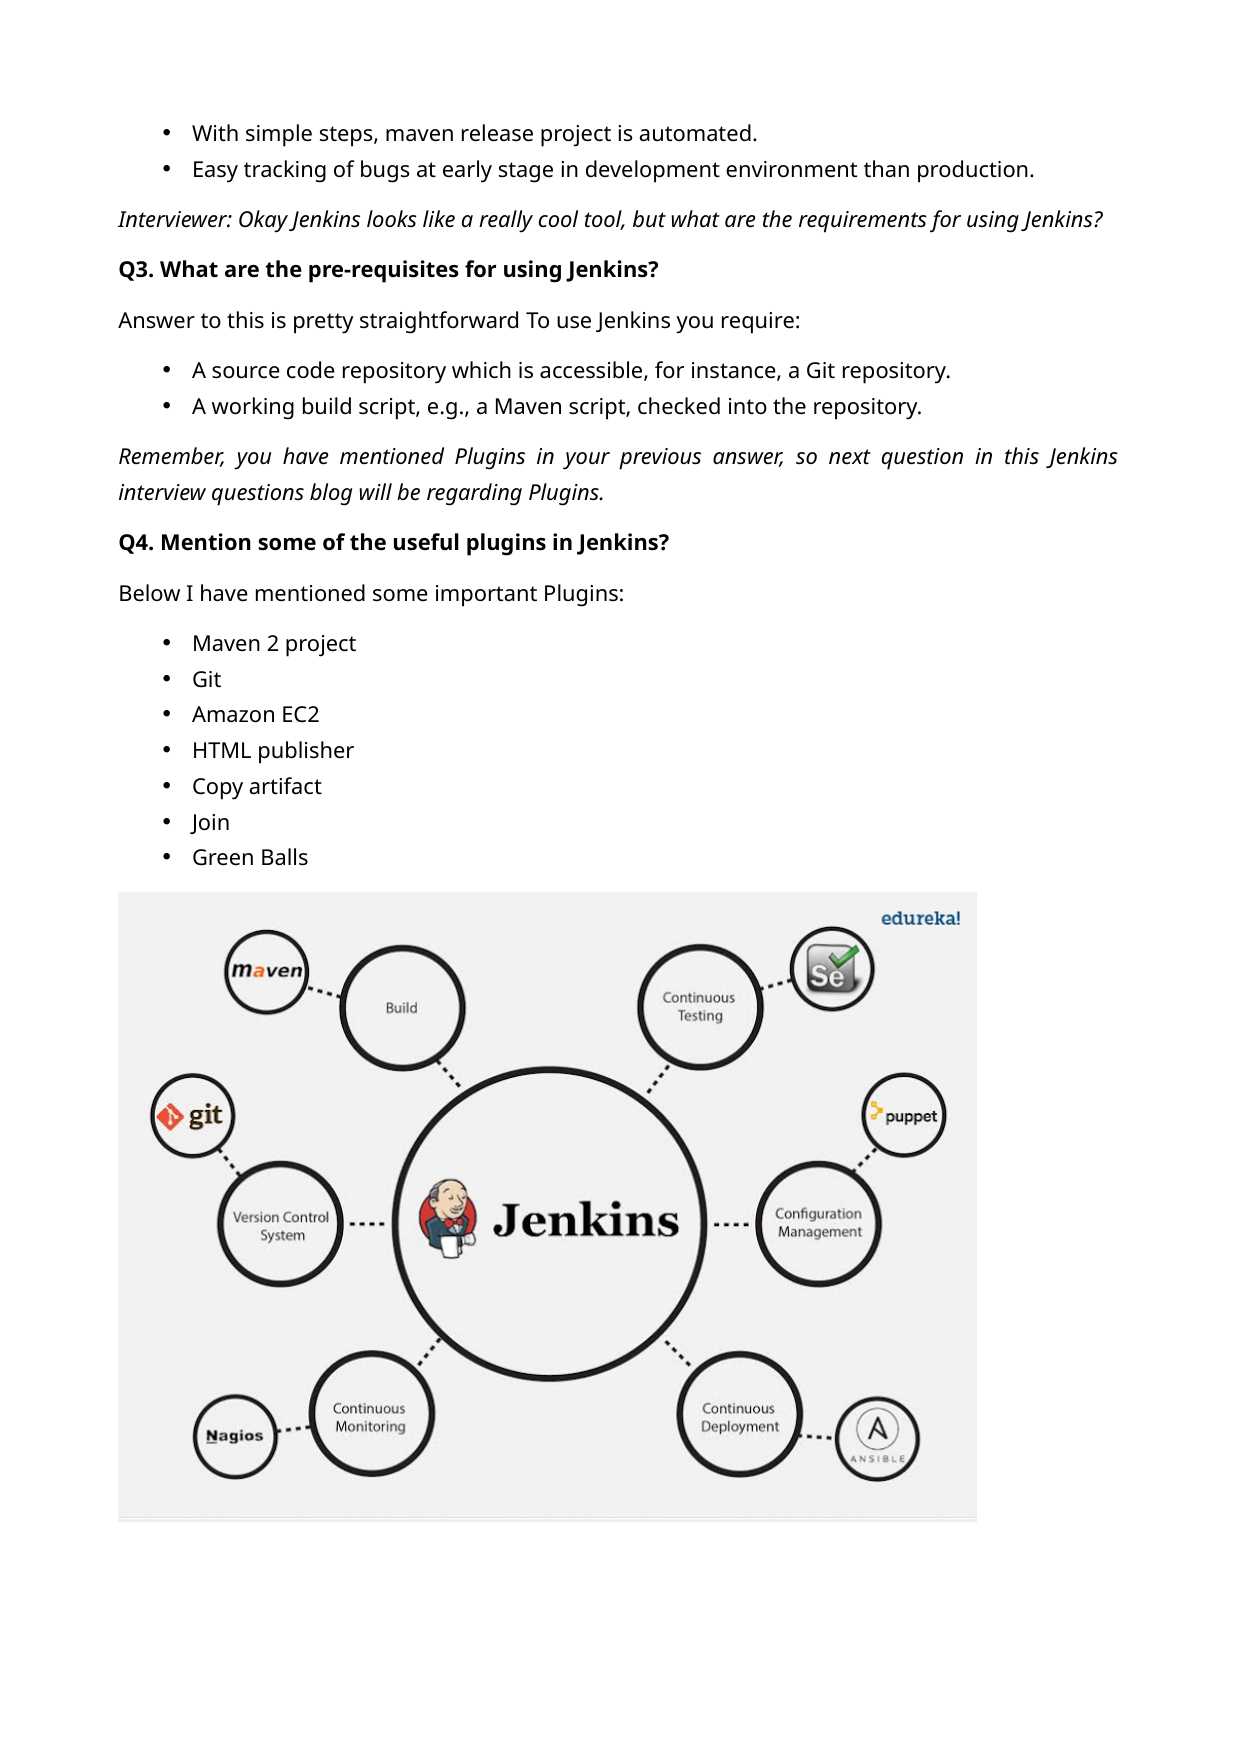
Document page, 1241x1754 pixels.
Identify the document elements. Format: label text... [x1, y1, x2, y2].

list Green Balls [162, 842, 1122, 872]
list Join [162, 806, 1122, 836]
picture [118, 892, 978, 1522]
list With simple steps, maven release project is automated. [162, 118, 1122, 148]
list Amazon EC2 [162, 699, 1122, 729]
list A working build script, e.g., a Maven script, checked into the repository. [162, 391, 1122, 421]
list Copy artifact [162, 771, 1122, 801]
list HTML publisher [162, 735, 1122, 765]
text Remember, you have mentioned Plugins in your previous answer, so next question in this Jenkins interview questions blog will be regarding Plugins. [118, 441, 1122, 507]
text Q3. What are the pre-requisites for using Jenkins? [118, 254, 1122, 284]
text Interviewer: Okay Jenkins looks like a really cool tool, but what are the requirements for using Jenkins? [118, 204, 1122, 234]
list Maven 2 project [162, 628, 1122, 658]
list Git [162, 663, 1122, 693]
list Easy tracking of bugs at early stage in development environment than production. [162, 154, 1122, 184]
text Answer to this is pretty straightforward To use Jenkins you require: [118, 305, 1122, 334]
text Below I have mentioned some important Plugins: [118, 577, 1122, 607]
text Q4. Mention some of the useful plugins in Jenkins? [118, 527, 1122, 557]
list A source code repository which is accessible, for instance, a Git repository. [162, 355, 1122, 385]
